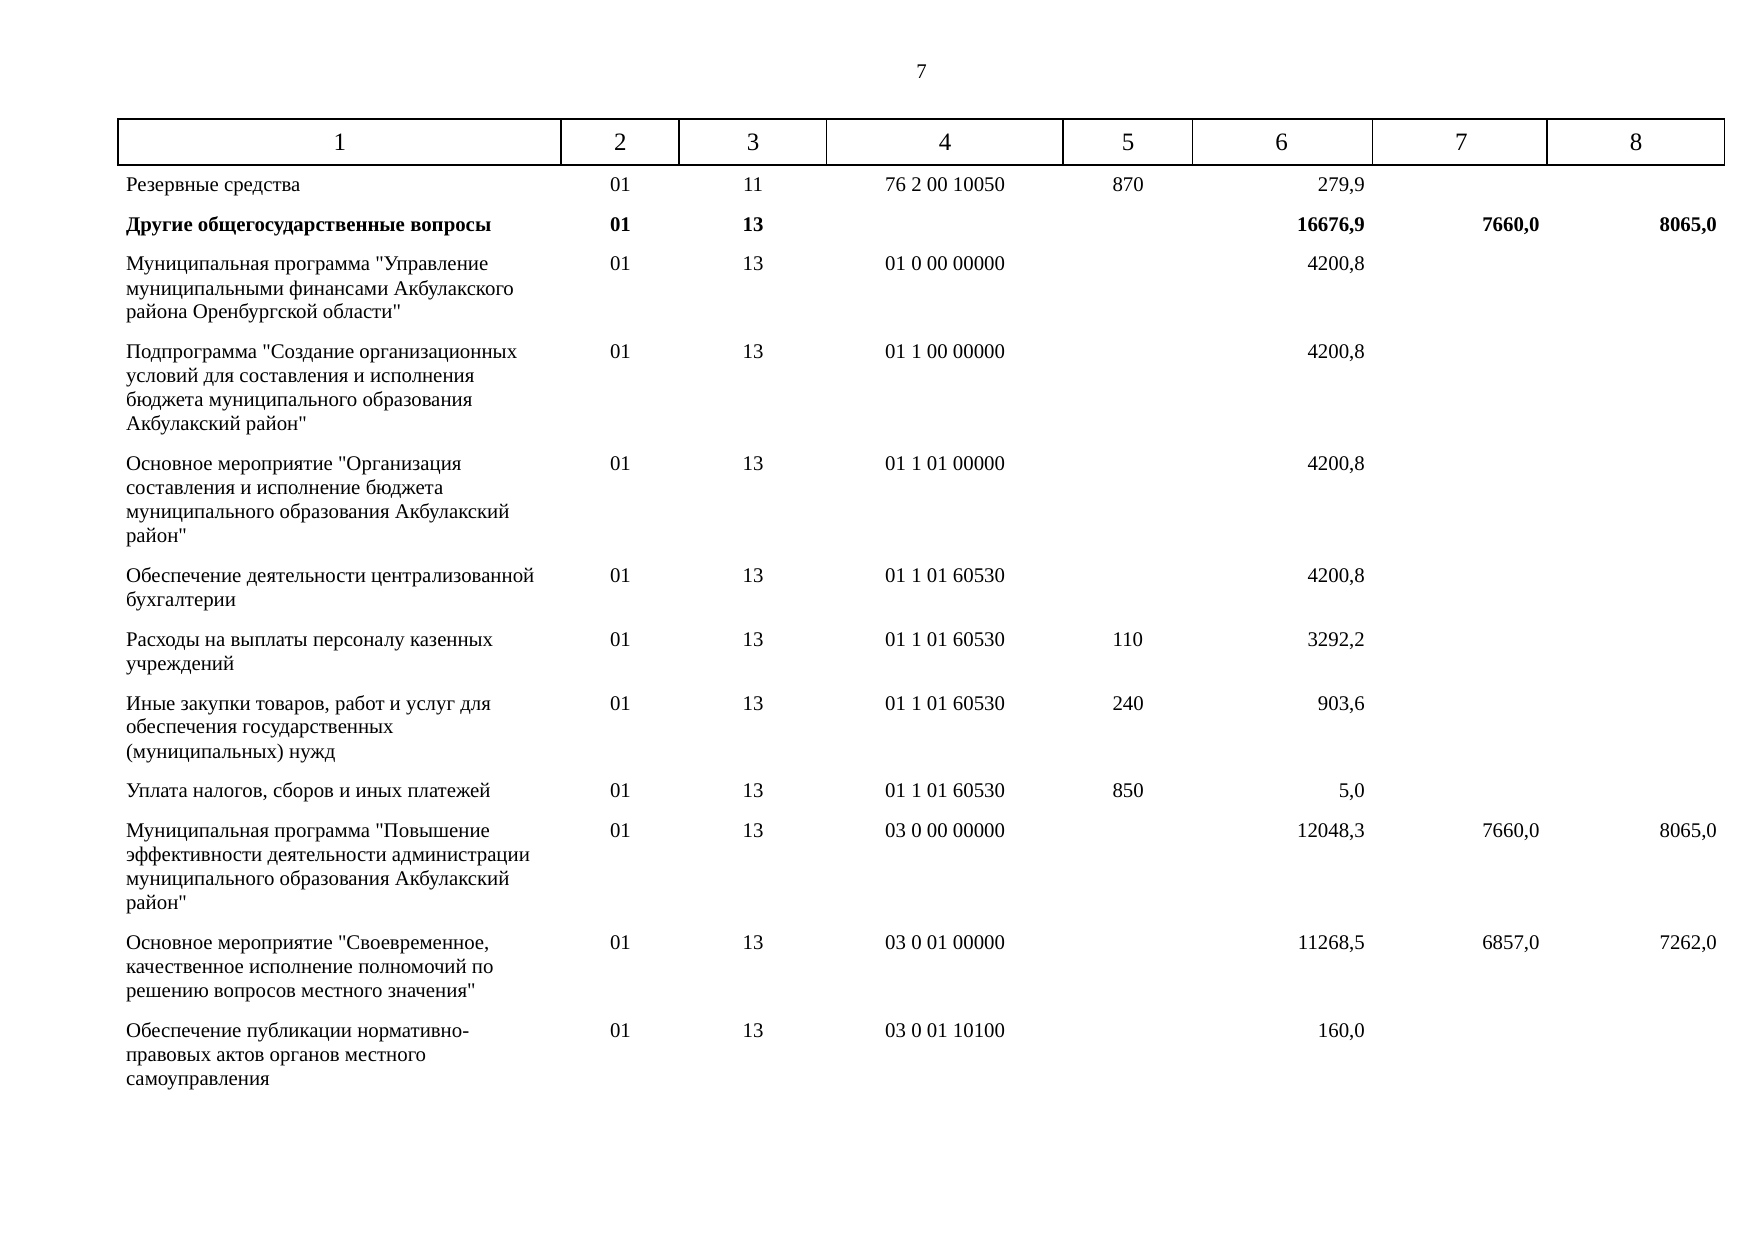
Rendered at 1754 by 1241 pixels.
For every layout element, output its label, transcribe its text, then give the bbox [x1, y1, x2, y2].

table_cell 01 0 00 00000 [827, 244, 1063, 331]
table_cell Резервные средства [118, 166, 561, 204]
table_cell [1063, 1010, 1193, 1098]
table_cell 4200,8 [1193, 244, 1372, 331]
table_cell 01 [561, 204, 679, 243]
table_cell [1547, 555, 1724, 619]
table_cell [1063, 204, 1193, 243]
table_cell 160,0 [1193, 1010, 1372, 1098]
table_cell Обеспечение деятельности централизованной бухгалтерии [118, 555, 561, 619]
table_cell [1547, 770, 1724, 810]
table_cell 01 1 00 00000 [827, 331, 1063, 443]
table_cell [1372, 244, 1547, 331]
table_header [119, 120, 560, 164]
table_cell [1372, 555, 1547, 619]
table_header 2 [569, 128, 671, 156]
table_cell 903,6 [1193, 683, 1372, 770]
table_cell 4200,8 [1193, 443, 1372, 555]
table_cell [1372, 166, 1547, 204]
table_cell [1063, 244, 1193, 331]
table_cell [1547, 683, 1724, 770]
table_cell 01 1 01 60530 [827, 555, 1063, 619]
table_header [1064, 120, 1192, 164]
table_cell 13 [679, 204, 827, 243]
table_cell 12048,3 [1193, 810, 1372, 922]
table_cell 01 [561, 244, 679, 331]
table_cell 03 0 01 10100 [827, 1010, 1063, 1098]
table_cell [1547, 619, 1724, 683]
table_cell 01 [561, 1010, 679, 1098]
table_cell 03 0 00 00000 [827, 810, 1063, 922]
table_cell Подпрограмма "Создание организационных условий для составления и исполнения бюджета муниципального образования Акбулакский район" [118, 331, 561, 443]
table_header 5 [1071, 128, 1185, 156]
table_cell 01 1 01 60530 [827, 683, 1063, 770]
table_header 7 [1380, 128, 1542, 156]
table_cell 01 1 01 60530 [827, 619, 1063, 683]
table_cell 13 [679, 443, 827, 555]
table_cell 13 [679, 244, 827, 331]
table_cell [1372, 1010, 1547, 1098]
table_cell 01 [561, 555, 679, 619]
table_header 4 [835, 128, 1055, 156]
table_header [1193, 120, 1372, 164]
table_header [1548, 120, 1724, 164]
table_cell 279,9 [1193, 166, 1372, 204]
table_header 8 [1555, 128, 1716, 156]
table_cell Муниципальная программа "Управление муниципальными финансами Акбулакского района Оренбургской области" [118, 244, 561, 331]
table_cell Расходы на выплаты персоналу казенных учреждений [118, 619, 561, 683]
table_header [680, 120, 826, 164]
table_cell 8065,0 [1547, 810, 1724, 922]
table_cell 01 [561, 443, 679, 555]
table_cell 01 [561, 922, 679, 1010]
table_cell 11268,5 [1193, 922, 1372, 1010]
table_cell Другие общегосударственные вопросы [118, 204, 561, 243]
table_cell Основное мероприятие "Организация составления и исполнение бюджета муниципального образования Акбулакский район" [118, 443, 561, 555]
table_cell 7262,0 [1547, 922, 1724, 1010]
table_cell 13 [679, 619, 827, 683]
table_cell [1372, 619, 1547, 683]
table_cell 13 [679, 810, 827, 922]
table_header 1 [126, 128, 553, 156]
table_cell [1063, 922, 1193, 1010]
table_cell 13 [679, 770, 827, 810]
table_cell 6857,0 [1372, 922, 1547, 1010]
table_cell [1063, 331, 1193, 443]
table_cell 8065,0 [1547, 204, 1724, 243]
table_cell Муниципальная программа "Повышение эффективности деятельности администрации муниципального образования Акбулакский район" [118, 810, 561, 922]
table_cell 7660,0 [1372, 204, 1547, 243]
table_cell 01 [561, 810, 679, 922]
table_cell 03 0 01 00000 [827, 922, 1063, 1010]
table_cell 01 [561, 770, 679, 810]
table_header 3 [687, 128, 819, 156]
table_cell [1547, 1010, 1724, 1098]
table_cell Основное мероприятие "Своевременное, качественное исполнение полномочий по решению вопросов местного значения" [118, 922, 561, 1010]
table_cell [1547, 331, 1724, 443]
table_cell [1372, 770, 1547, 810]
table_cell 01 [561, 166, 679, 204]
table_cell 13 [679, 331, 827, 443]
table_cell 870 [1063, 166, 1193, 204]
table_cell 3292,2 [1193, 619, 1372, 683]
table_cell [1372, 683, 1547, 770]
table_cell 4200,8 [1193, 331, 1372, 443]
table_cell [1372, 331, 1547, 443]
table_header [562, 120, 678, 164]
table_cell [1063, 443, 1193, 555]
table_cell Иные закупки товаров, работ и услуг для обеспечения государственных (муниципальных) нужд [118, 683, 561, 770]
table_header [1373, 120, 1546, 164]
table_cell 13 [679, 555, 827, 619]
table_cell 11 [679, 166, 827, 204]
table_header [827, 120, 1062, 164]
table_cell 01 [561, 619, 679, 683]
table_cell 13 [679, 683, 827, 770]
table_cell [1063, 555, 1193, 619]
table_cell 01 1 01 00000 [827, 443, 1063, 555]
table_cell 01 1 01 60530 [827, 770, 1063, 810]
table_cell 01 [561, 683, 679, 770]
table_cell [1547, 443, 1724, 555]
table_cell 76 2 00 10050 [827, 166, 1063, 204]
table_cell [1547, 244, 1724, 331]
table_cell 850 [1063, 770, 1193, 810]
table_cell 110 [1063, 619, 1193, 683]
table_cell 5,0 [1193, 770, 1372, 810]
table_cell Уплата налогов, сборов и иных платежей [118, 770, 561, 810]
table_cell 240 [1063, 683, 1193, 770]
table_cell 01 [561, 331, 679, 443]
table_cell [1063, 810, 1193, 922]
table_cell [827, 204, 1063, 243]
table_cell 16676,9 [1193, 204, 1372, 243]
table_cell [1547, 166, 1724, 204]
table_cell [1372, 443, 1547, 555]
table_cell 13 [679, 922, 827, 1010]
table_cell 4200,8 [1193, 555, 1372, 619]
table_header 6 [1201, 128, 1362, 156]
table_cell 7660,0 [1372, 810, 1547, 922]
table_cell 13 [679, 1010, 827, 1098]
table_cell Обеспечение публикации нормативно-правовых актов органов местного самоуправления [118, 1010, 561, 1098]
